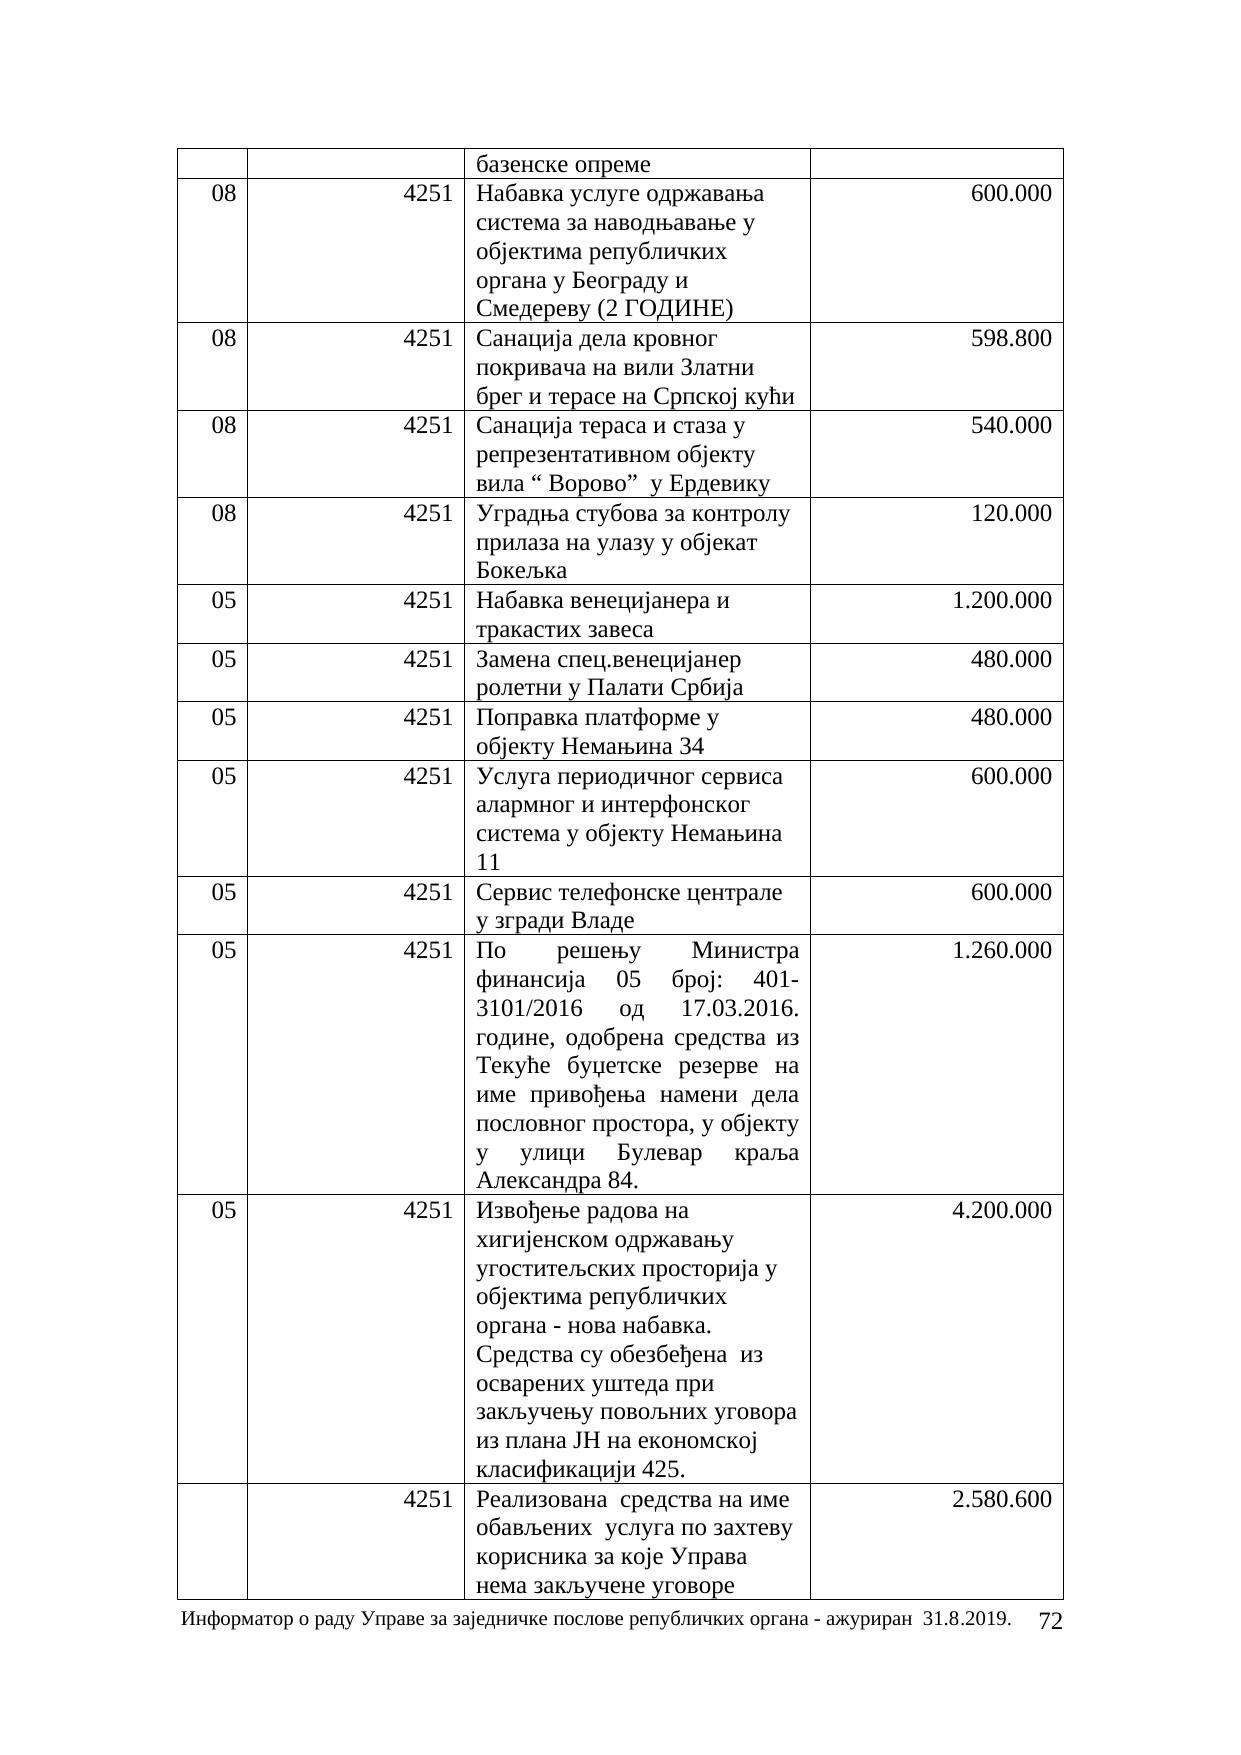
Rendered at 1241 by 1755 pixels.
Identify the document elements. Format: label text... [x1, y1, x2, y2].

table_cell 05 [178, 702, 247, 760]
table_cell 4251 [248, 411, 464, 497]
table_cell [811, 149, 1063, 177]
table_cell 4251 [248, 498, 464, 584]
table_cell Набавка услуге одржавања система за наводњавање у објектима републичких органа у Београду и Смедереву (2 ГОДИНЕ) [465, 179, 810, 322]
table_cell 1.200.000 [811, 585, 1063, 643]
table_cell 480.000 [811, 702, 1063, 760]
table_cell базенске опреме [465, 149, 810, 177]
table_cell Сервис телефонске централе у згради Владе [465, 877, 810, 934]
table_cell [248, 149, 464, 177]
table_cell 05 [178, 761, 247, 876]
table_cell Услуга периодичног сервиса алармног и интерфонског система у објекту Немањина 11 [465, 761, 810, 876]
table_cell 4251 [248, 585, 464, 643]
table_cell 4.200.000 [811, 1195, 1063, 1483]
table_cell 1.260.000 [811, 935, 1063, 1194]
table_cell Санација тераса и стаза у репрезентативном објекту вила “ Ворово” у Ердевику [465, 411, 810, 497]
table_cell По решењу Министра финансија 05 број: 401-3101/2016 од 17.03.2016. године, одобрена средства из Текуће буџетске резерве на име привођења намени дела пословног простора, у објекту у улици Булевар краља Александра 84. [465, 935, 810, 1194]
table_cell 600.000 [811, 877, 1063, 934]
table_cell Уградња стубова за контролу прилаза на улазу у објекат Бокељка [465, 498, 810, 584]
table_cell 08 [178, 323, 247, 409]
table_cell 05 [178, 644, 247, 701]
table_cell 4251 [248, 877, 464, 934]
table_cell Замена спец.венецијанер ролетни у Палати Србија [465, 644, 810, 701]
table_cell [178, 149, 247, 177]
table_cell 08 [178, 498, 247, 584]
table_cell 600.000 [811, 761, 1063, 876]
table_cell 4251 [248, 1195, 464, 1483]
table_cell 05 [178, 877, 247, 934]
table_cell Санација дела кровног покривача на вили Златни брег и терасе на Српској кући [465, 323, 810, 409]
table_cell 4251 [248, 702, 464, 760]
table_cell 05 [178, 1195, 247, 1483]
table_cell 540.000 [811, 411, 1063, 497]
table_cell 4251 [248, 323, 464, 409]
table_cell 4251 [248, 179, 464, 322]
table_cell 480.000 [811, 644, 1063, 701]
table_cell 2.580.600 [811, 1484, 1063, 1599]
table_cell 4251 [248, 644, 464, 701]
table_cell 05 [178, 935, 247, 1194]
table_cell 120.000 [811, 498, 1063, 584]
table_cell Извођење радова на хигијенском одржавању угоститељских просторија у објектима републичких органа - нова набавка. Средства су обезбеђена из осварених уштеда при закључењу повољних уговора из плана ЈН на економској класификацији 425. [465, 1195, 810, 1483]
table_cell Поправка платформе у објекту Немањина 34 [465, 702, 810, 760]
table_cell Реализована средства на име обављених услуга по захтеву корисника за које Управа нема закључене уговоре [465, 1484, 810, 1599]
table_cell [178, 1484, 247, 1599]
table_cell 4251 [248, 761, 464, 876]
table_cell 598.800 [811, 323, 1063, 409]
table_cell 08 [178, 179, 247, 322]
table_cell 4251 [248, 1484, 464, 1599]
table_cell 08 [178, 411, 247, 497]
table_cell Набавка венецијанера и тракастих завеса [465, 585, 810, 643]
table_cell 600.000 [811, 179, 1063, 322]
table_cell 05 [178, 585, 247, 643]
table_cell 4251 [248, 935, 464, 1194]
